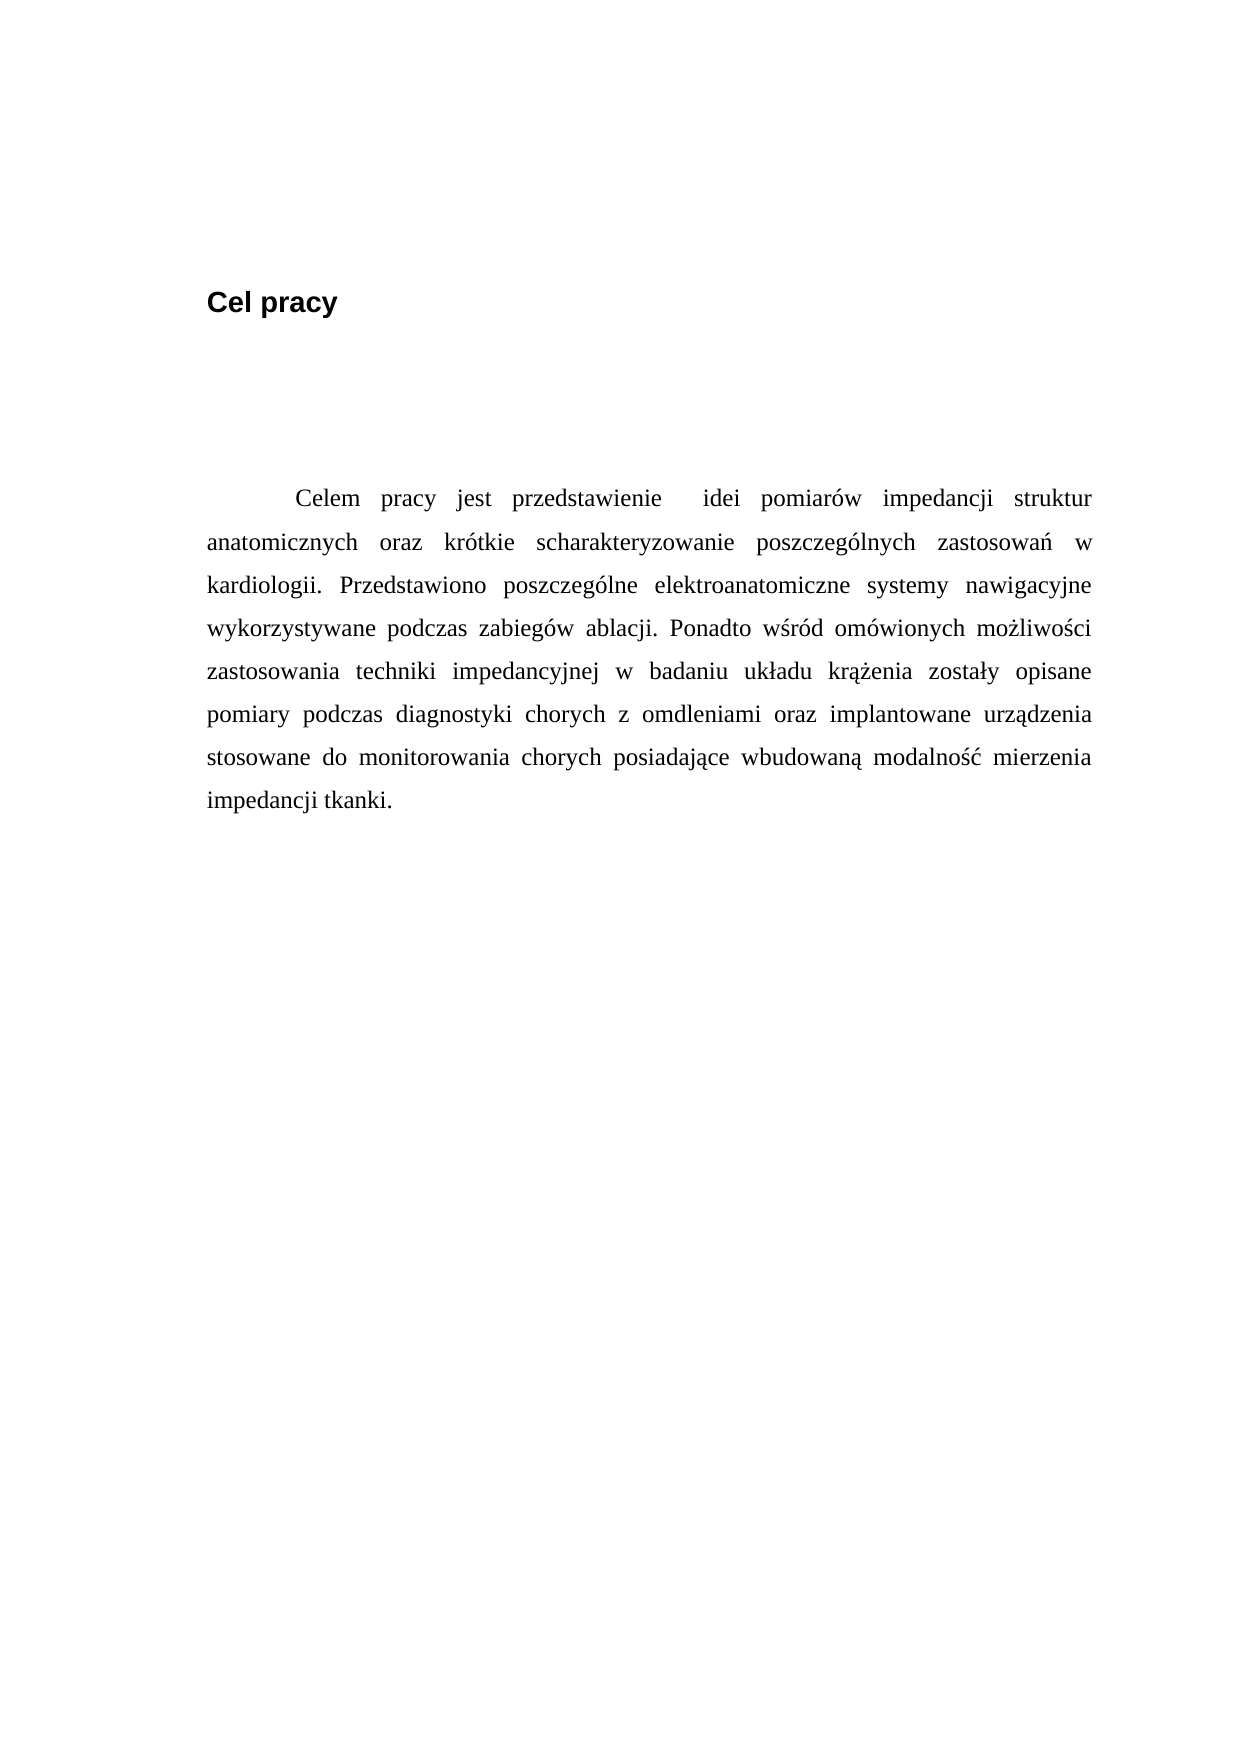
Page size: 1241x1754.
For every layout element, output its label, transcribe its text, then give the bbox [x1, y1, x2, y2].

subtitle Cel pracy [207, 285, 1093, 318]
text Celem pracy jest przedstawienie idei pomiarów impedancji struktur anatomicznych oraz krótkie scharakteryzowanie poszczególnych zastosowań w kardiologii. Przedstawiono poszczególne elektroanatomiczne systemy nawigacyjne wykorzystywane podczas zabiegów ablacji. Ponadto wśród omówionych możliwości zastosowania techniki impedancyjnej w badaniu układu krążenia zostały opisane pomiary podczas diagnostyki chorych z omdleniami oraz implantowane urządzenia stosowane do monitorowania chorych posiadające wbudowaną modalność mierzenia impedancji tkanki. [207, 483, 1093, 814]
